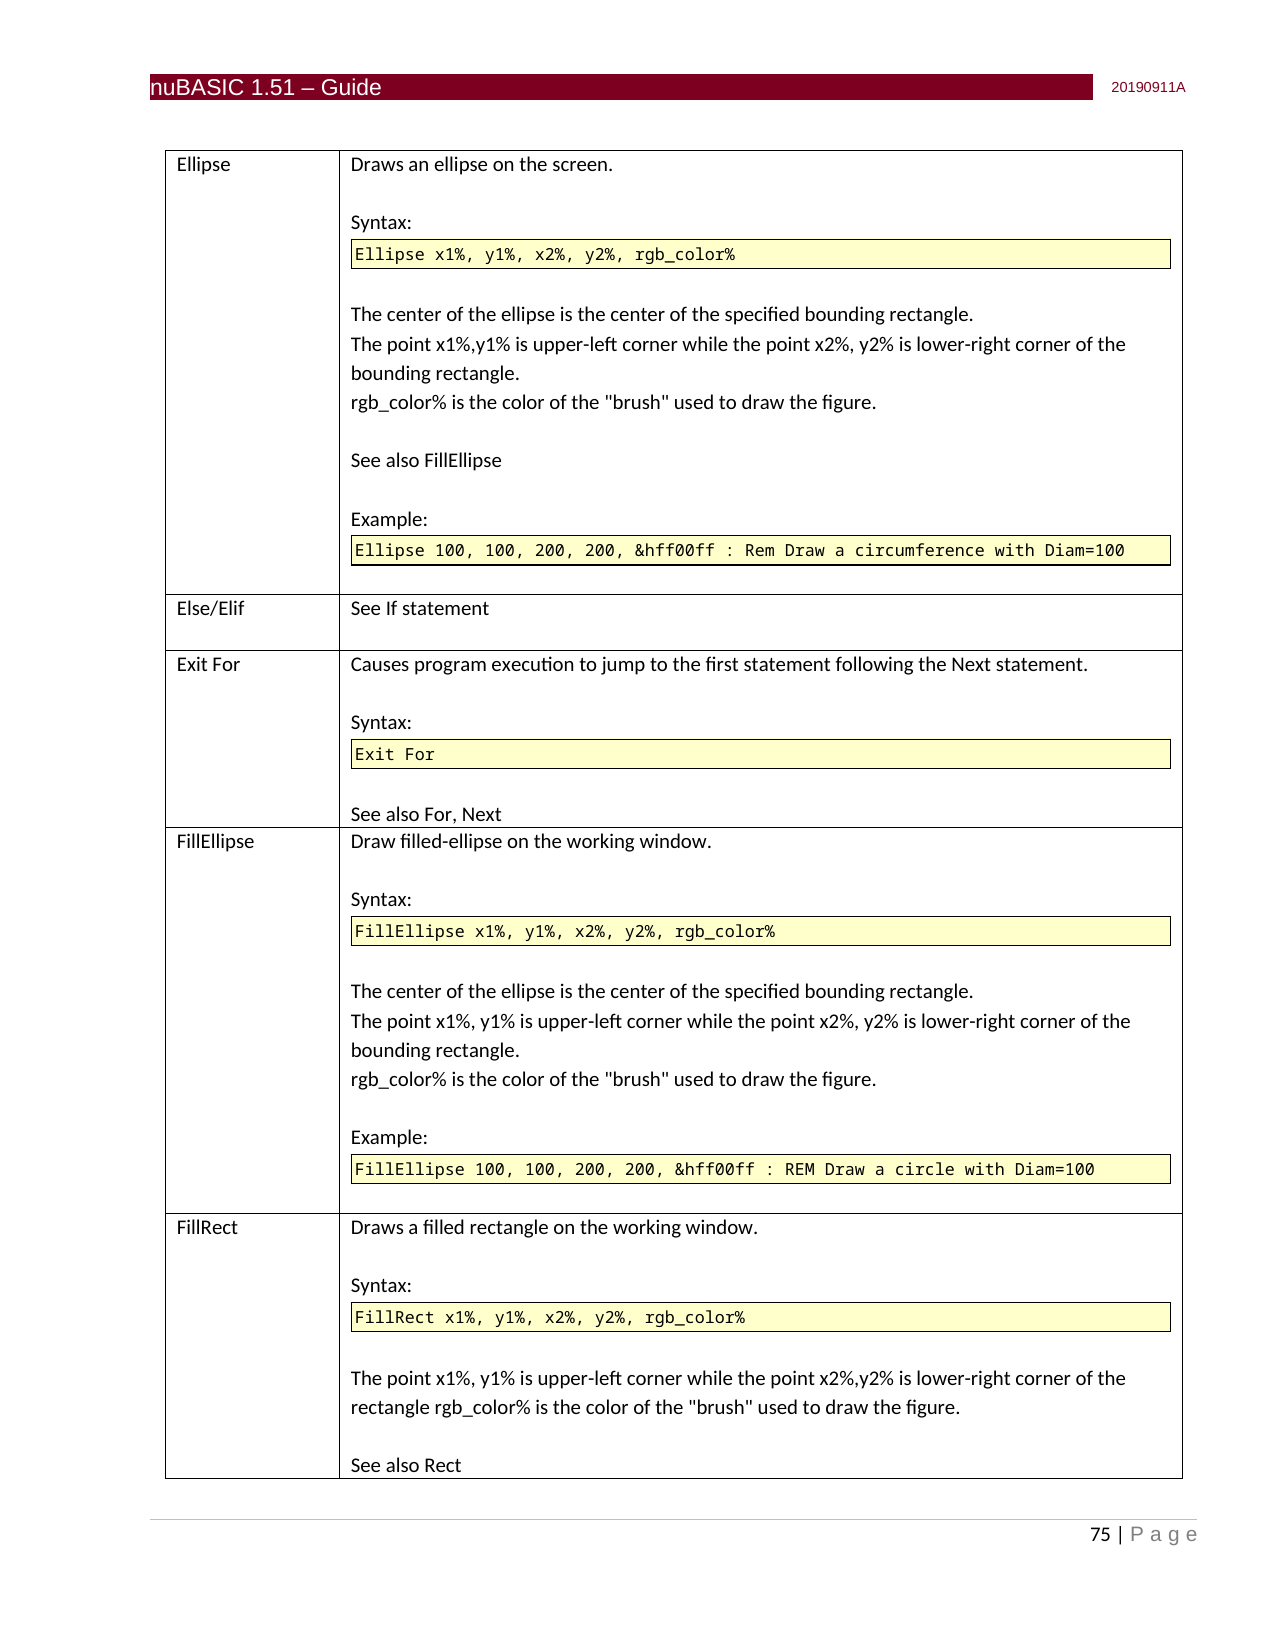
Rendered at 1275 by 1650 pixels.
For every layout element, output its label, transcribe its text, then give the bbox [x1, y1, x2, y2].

table_cell FillEllipse [166, 828, 339, 1213]
table_cell Else/Elif [166, 595, 339, 650]
table_cell Causes program execution to jump to the first statement following the Next statement. Syntax: Exit For See also For, Next [340, 651, 1182, 827]
table_cell See If statement [340, 595, 1182, 650]
table_header Draws an ellipse on the screen. Syntax: Ellipse x1%, y1%, x2%, y2%, rgb_color% The center of the ellipse is the center of the specified bounding rectangle. The point x1%,y1% is upper-left corner while the point x2%, y2% is lower-right corner of the bounding rectangle. rgb_color% is the color of the "brush" used to draw the figure. See also FillEllipse Example: Ellipse 100, 100, 200, 200, &hff00ff : Rem Draw a circumference with Diam=100 [340, 151, 1182, 594]
table_cell Draws a filled rectangle on the working window. Syntax: FillRect x1%, y1%, x2%, y2%, rgb_color% The point x1%, y1% is upper-left corner while the point x2%,y2% is lower-right corner of the rectangle rgb_color% is the color of the "brush" used to draw the figure. See also Rect [340, 1214, 1182, 1478]
table_cell Draw filled-ellipse on the working window. Syntax: FillEllipse x1%, y1%, x2%, y2%, rgb_color% The center of the ellipse is the center of the specified bounding rectangle. The point x1%, y1% is upper-left corner while the point x2%, y2% is lower-right corner of the bounding rectangle. rgb_color% is the color of the "brush" used to draw the figure. Example: FillEllipse 100, 100, 200, 200, &hff00ff : REM Draw a circle with Diam=100 [340, 828, 1182, 1213]
table_header Ellipse [166, 151, 339, 594]
table_cell FillRect [166, 1214, 339, 1478]
table_cell Exit For [166, 651, 339, 827]
